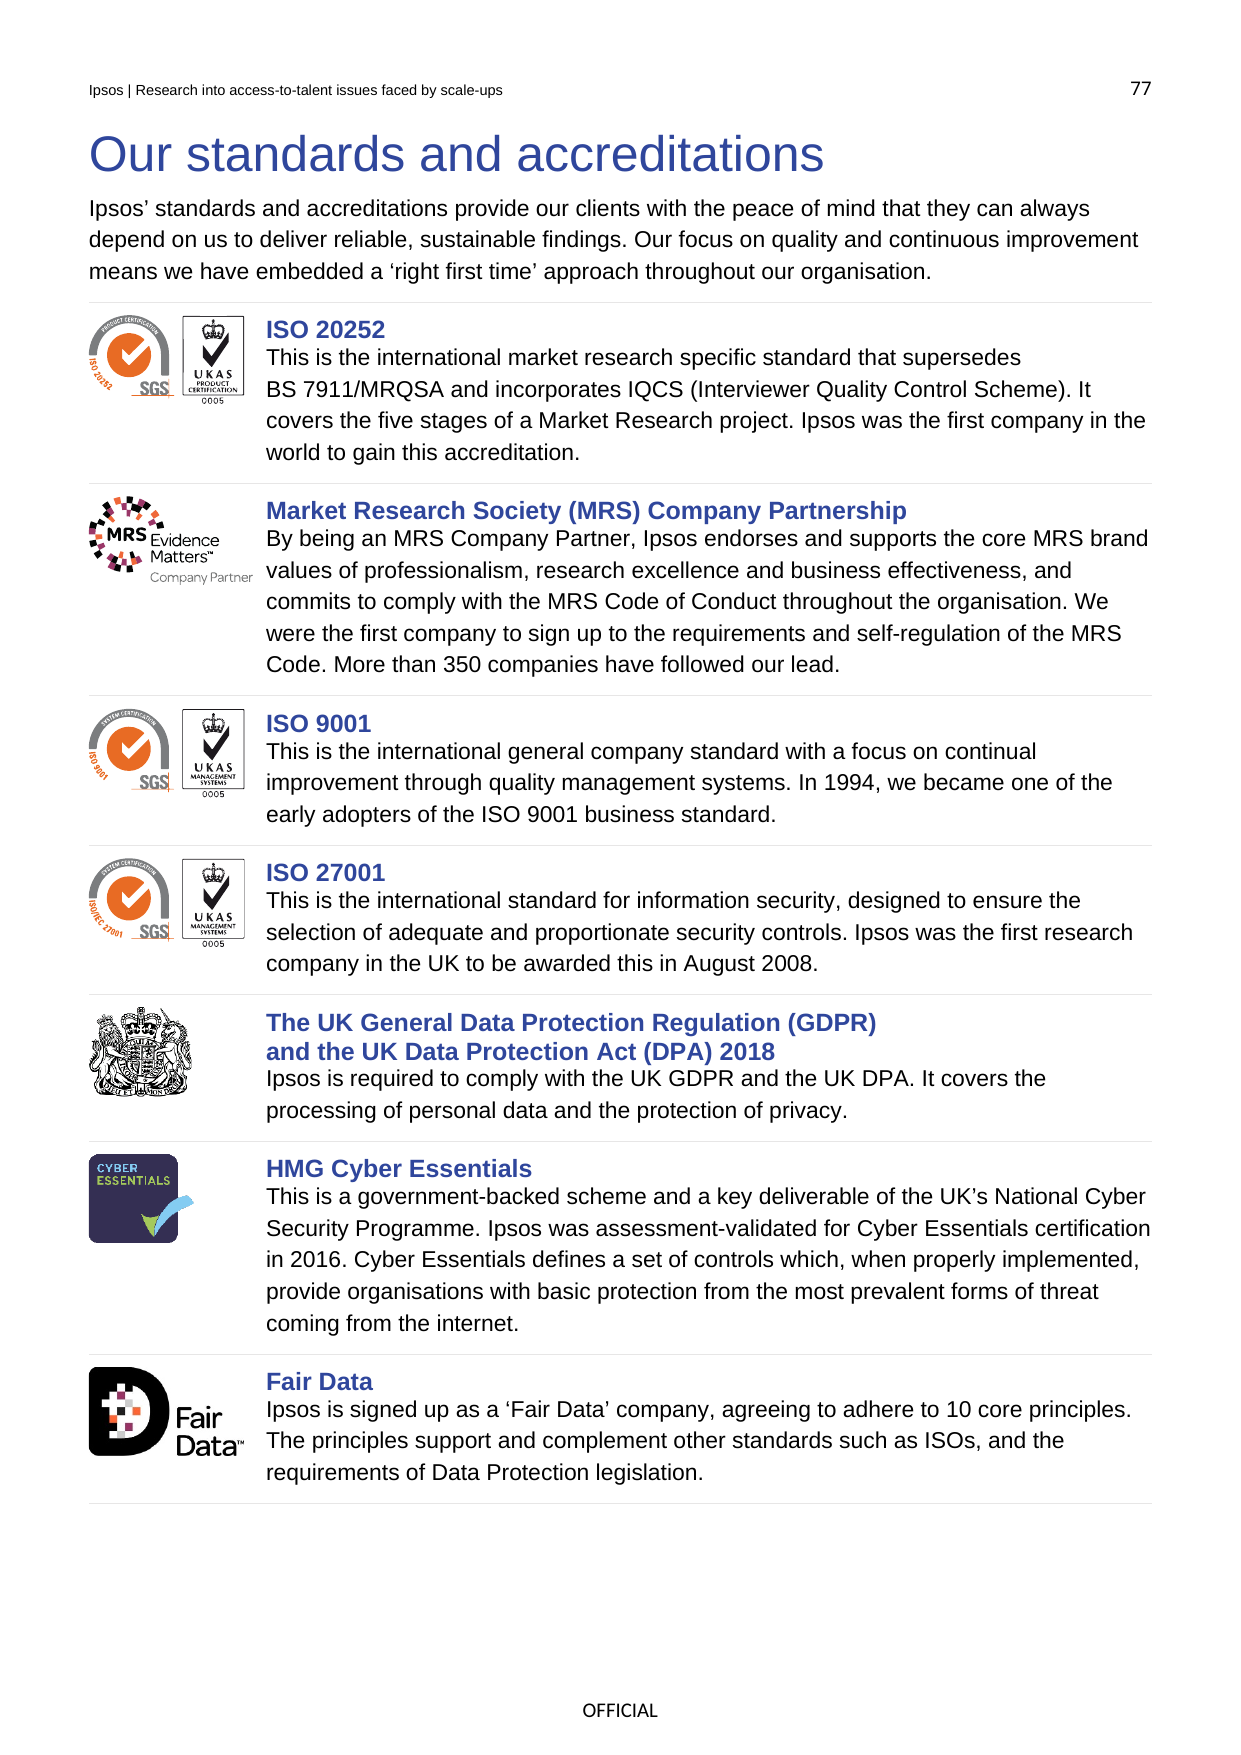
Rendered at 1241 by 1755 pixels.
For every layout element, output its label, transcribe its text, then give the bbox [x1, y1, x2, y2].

table_cell [89, 995, 266, 1141]
table_cell HMG Cyber Essentials This is a government-backed scheme and a key deliverable of the UK’s National Cyber Security Programme. Ipsos was assessment-validated for Cyber Essentials certification in 2016. Cyber Essentials defines a set of controls which, when properly implemented, provide organisations with basic protection from the most prevalent forms of threat coming from the internet. [266, 1142, 1152, 1353]
table_cell ISO 9001 This is the international general company standard with a focus on continual improvement through quality management systems. In 1994, we became one of the early adopters of the ISO 9001 business standard. [266, 696, 1152, 845]
table_cell [89, 846, 266, 994]
table_cell [89, 696, 266, 845]
table_header ISO 20252 This is the international market research specific standard that supersedes BS 7911/MRQSA and incorporates IQCS (Interviewer Quality Control Scheme). It covers the five stages of a Market Research project. Ipsos was the first company in the world to gain this accreditation. [266, 303, 1152, 483]
table_cell [89, 1142, 266, 1353]
table_header [89, 303, 266, 483]
table_cell ISO 27001 This is the international standard for information security, designed to ensure the selection of adequate and proportionate security controls. Ipsos was the first research company in the UK to be awarded this in August 2008. [266, 846, 1152, 994]
table_cell Market Research Society (MRS) Company Partnership By being an MRS Company Partner, Ipsos endorses and supports the core MRS brand values of professionalism, research excellence and business effectiveness, and commits to comply with the MRS Code of Conduct throughout the organisation. We were the first company to sign up to the requirements and self-regulation of the MRS Code. More than 350 companies have followed our lead. [266, 484, 1152, 695]
table_cell [89, 484, 266, 695]
text Ipsos’ standards and accreditations provide our clients with the peace of mind that they can always depend on us to deliver reliable, sustainable findings. Our focus on quality and continuous improvement means we have embedded a ‘right first time’ approach throughout our organisation. [89, 194, 1152, 284]
table_cell [89, 1355, 266, 1503]
table_cell Fair Data Ipsos is signed up as a ‘Fair Data’ company, agreeing to adhere to 10 core principles. The principles support and complement other standards such as ISOs, and the requirements of Data Protection legislation. [266, 1355, 1152, 1503]
subtitle Our standards and accreditations [89, 124, 1152, 182]
table_cell The UK General Data Protection Regulation (GDPR) and the UK Data Protection Act (DPA) 2018 Ipsos is required to comply with the UK GDPR and the UK DPA. It covers the processing of personal data and the protection of privacy. [266, 995, 1152, 1141]
